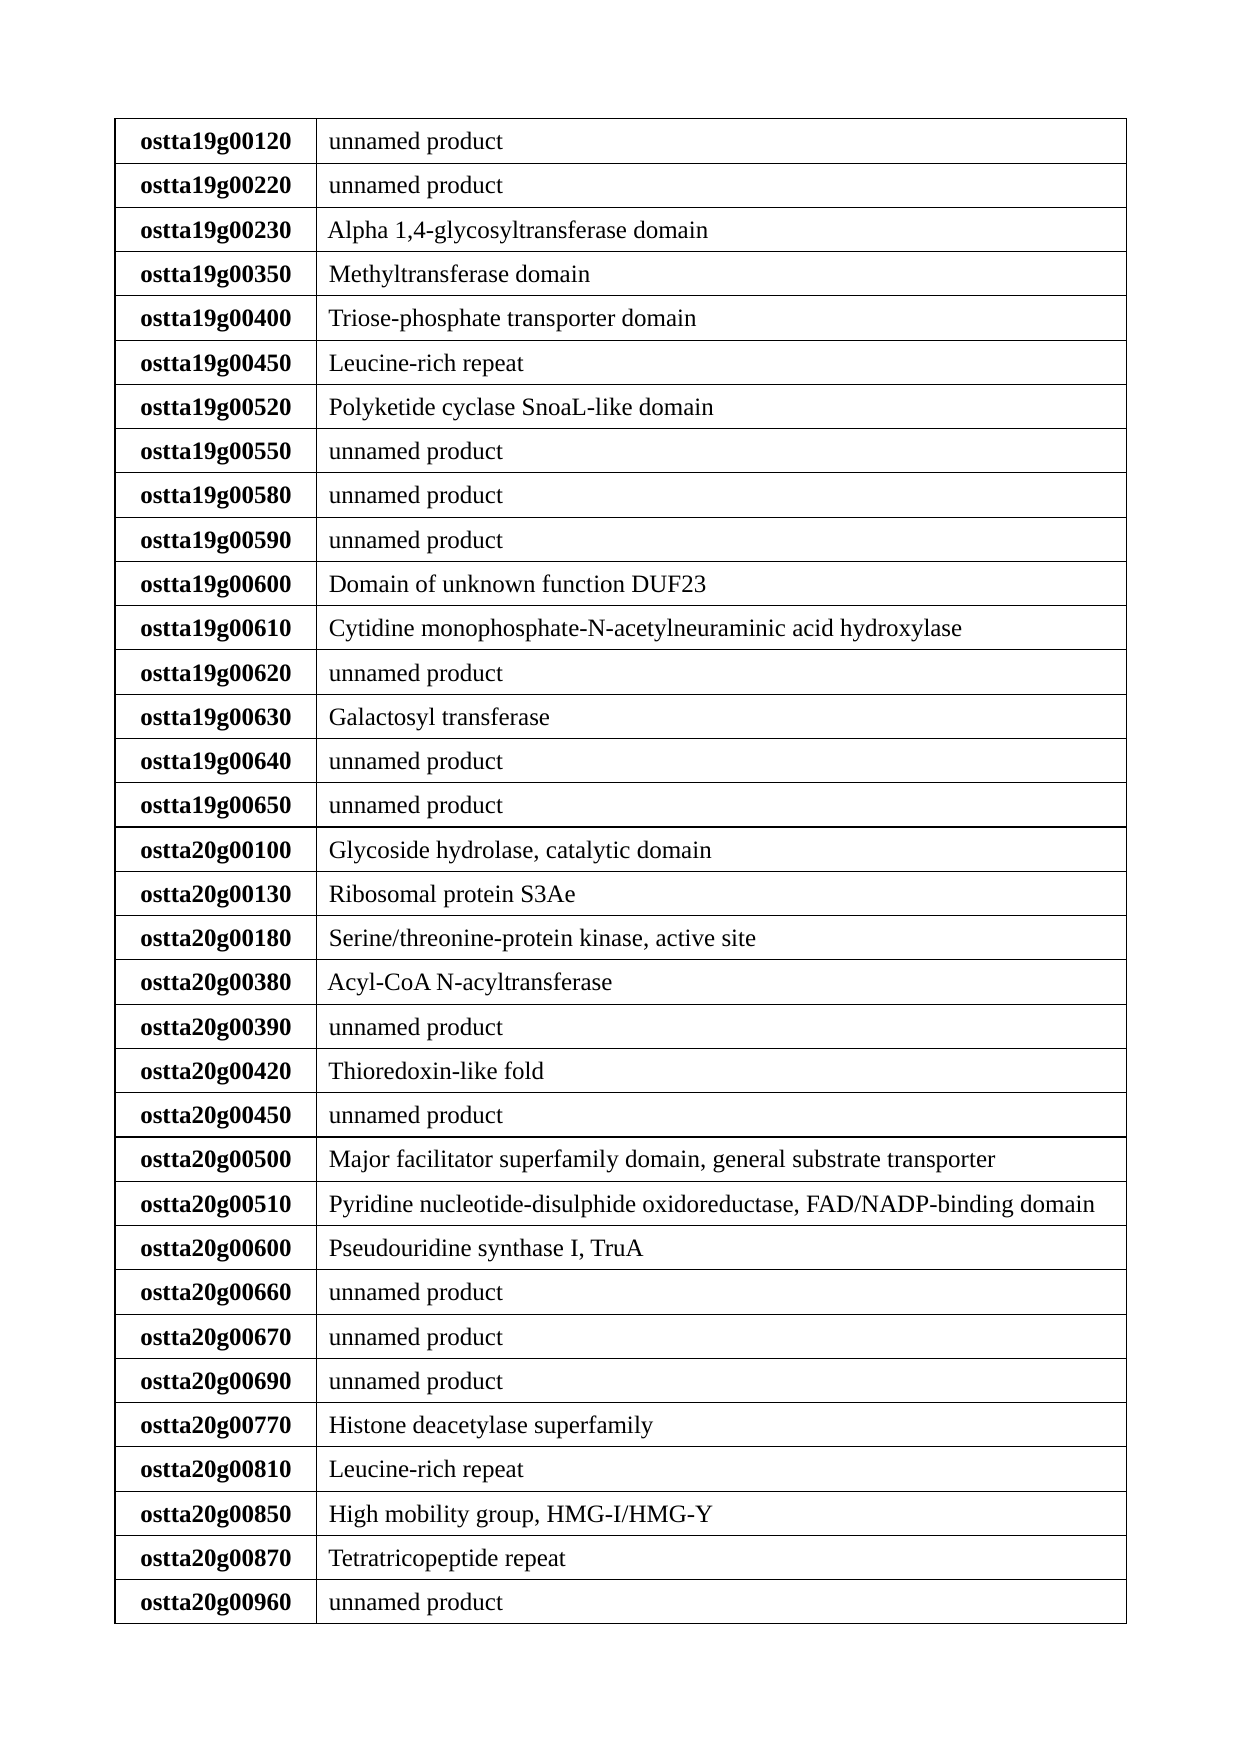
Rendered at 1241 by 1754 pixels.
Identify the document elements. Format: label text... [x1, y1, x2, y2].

table_cell ostta20g00600 [116, 1226, 316, 1269]
table_cell Acyl-CoA N-acyltransferase [317, 960, 1126, 1003]
table_cell ostta19g00640 [116, 739, 316, 782]
table_cell Pyridine nucleotide-disulphide oxidoreductase, FAD/NADP-binding domain [317, 1182, 1126, 1225]
table_cell unnamed product [317, 518, 1126, 561]
table_cell ostta19g00520 [116, 385, 316, 428]
table_cell unnamed product [317, 1315, 1126, 1358]
table_cell [1127, 384, 1240, 428]
table_cell [1127, 295, 1240, 339]
table_cell ostta19g00220 [116, 164, 316, 207]
table_cell [1127, 1358, 1240, 1402]
table_cell ostta20g00690 [116, 1359, 316, 1402]
table_cell Alpha 1,4-glycosyltransferase domain [317, 208, 1126, 251]
table_cell [1127, 118, 1240, 162]
table_cell unnamed product [317, 429, 1126, 472]
table_cell Tetratricopeptide repeat [317, 1536, 1126, 1579]
table_cell Thioredoxin-like fold [317, 1049, 1126, 1092]
table_cell unnamed product [317, 739, 1126, 782]
table_cell unnamed product [317, 1359, 1126, 1402]
table_cell [1127, 207, 1240, 251]
table_cell ostta20g00390 [116, 1005, 316, 1048]
table_cell Leucine-rich repeat [317, 1447, 1126, 1491]
table_cell [1127, 472, 1240, 517]
table_cell [1127, 738, 1240, 782]
table_cell ostta19g00600 [116, 562, 316, 605]
table_cell [1127, 1181, 1240, 1225]
table_cell [1127, 1092, 1240, 1136]
table_cell ostta19g00580 [116, 473, 316, 517]
table_cell Major facilitator superfamily domain, general substrate transporter [317, 1138, 1126, 1181]
table_cell Domain of unknown function DUF23 [317, 562, 1126, 605]
table_cell ostta19g00590 [116, 518, 316, 561]
table_cell [1127, 1004, 1240, 1048]
table_cell unnamed product [317, 473, 1126, 517]
table_cell ostta19g00230 [116, 208, 316, 251]
table_cell [1127, 1225, 1240, 1269]
table_cell [1127, 605, 1240, 649]
table_cell [1127, 561, 1240, 605]
table_cell [1127, 1402, 1240, 1446]
table_cell Leucine-rich repeat [317, 341, 1126, 384]
table_cell Cytidine monophosphate-N-acetylneuraminic acid hydroxylase [317, 606, 1126, 649]
table_cell [1127, 1269, 1240, 1313]
table_cell ostta19g00120 [116, 119, 316, 162]
table_cell ostta19g00400 [116, 296, 316, 339]
table_cell Polyketide cyclase SnoaL-like domain [317, 385, 1126, 428]
table_cell unnamed product [317, 783, 1126, 826]
table_cell ostta20g00130 [116, 872, 316, 915]
table_cell unnamed product [317, 1005, 1126, 1048]
table_cell unnamed product [317, 119, 1126, 162]
table_cell ostta19g00630 [116, 695, 316, 738]
table_cell [1127, 1136, 1240, 1181]
table_cell [1127, 517, 1240, 561]
table_cell ostta20g00960 [116, 1580, 316, 1623]
table_cell [1127, 871, 1240, 915]
table_cell ostta20g00850 [116, 1492, 316, 1535]
table_cell Galactosyl transferase [317, 695, 1126, 738]
table_cell ostta20g00450 [116, 1093, 316, 1136]
table_cell ostta20g00870 [116, 1536, 316, 1579]
table_cell Ribosomal protein S3Ae [317, 872, 1126, 915]
table_cell ostta19g00550 [116, 429, 316, 472]
table_cell [1127, 1535, 1240, 1579]
table_cell [1127, 340, 1240, 384]
table_cell ostta20g00810 [116, 1447, 316, 1491]
table_cell [1127, 163, 1240, 207]
table_cell ostta20g00380 [116, 960, 316, 1003]
table_cell ostta20g00660 [116, 1270, 316, 1313]
table_cell Triose-phosphate transporter domain [317, 296, 1126, 339]
table_cell [1127, 1048, 1240, 1092]
table_cell unnamed product [317, 164, 1126, 207]
table_cell ostta20g00510 [116, 1182, 316, 1225]
table_cell [1127, 1446, 1240, 1491]
table_cell Histone deacetylase superfamily [317, 1403, 1126, 1446]
table_cell ostta19g00610 [116, 606, 316, 649]
table_cell unnamed product [317, 650, 1126, 694]
table_cell ostta19g00350 [116, 252, 316, 295]
table_cell ostta19g00450 [116, 341, 316, 384]
table_cell [1127, 649, 1240, 694]
table_cell unnamed product [317, 1580, 1126, 1623]
table_cell unnamed product [317, 1093, 1126, 1136]
table_cell [1127, 959, 1240, 1003]
table_cell Serine/threonine-protein kinase, active site [317, 916, 1126, 959]
table_cell High mobility group, HMG-I/HMG-Y [317, 1492, 1126, 1535]
table_cell ostta20g00500 [116, 1138, 316, 1181]
table_cell ostta20g00420 [116, 1049, 316, 1092]
table_cell [1127, 428, 1240, 472]
table_cell ostta20g00670 [116, 1315, 316, 1358]
table_cell ostta19g00620 [116, 650, 316, 694]
table_cell [1127, 782, 1240, 826]
table_cell unnamed product [317, 1270, 1126, 1313]
table_cell [1127, 1314, 1240, 1358]
table_cell [1127, 1579, 1240, 1623]
table_cell ostta20g00770 [116, 1403, 316, 1446]
table_cell [1127, 251, 1240, 295]
table_cell [1127, 1491, 1240, 1535]
table_cell ostta19g00650 [116, 783, 316, 826]
table_cell [1127, 694, 1240, 738]
table_cell Methyltransferase domain [317, 252, 1126, 295]
table_cell ostta20g00180 [116, 916, 316, 959]
table_cell Pseudouridine synthase I, TruA [317, 1226, 1126, 1269]
table_cell ostta20g00100 [116, 828, 316, 871]
table_cell [1127, 826, 1240, 871]
table_cell Glycoside hydrolase, catalytic domain [317, 828, 1126, 871]
table_cell [1127, 915, 1240, 959]
